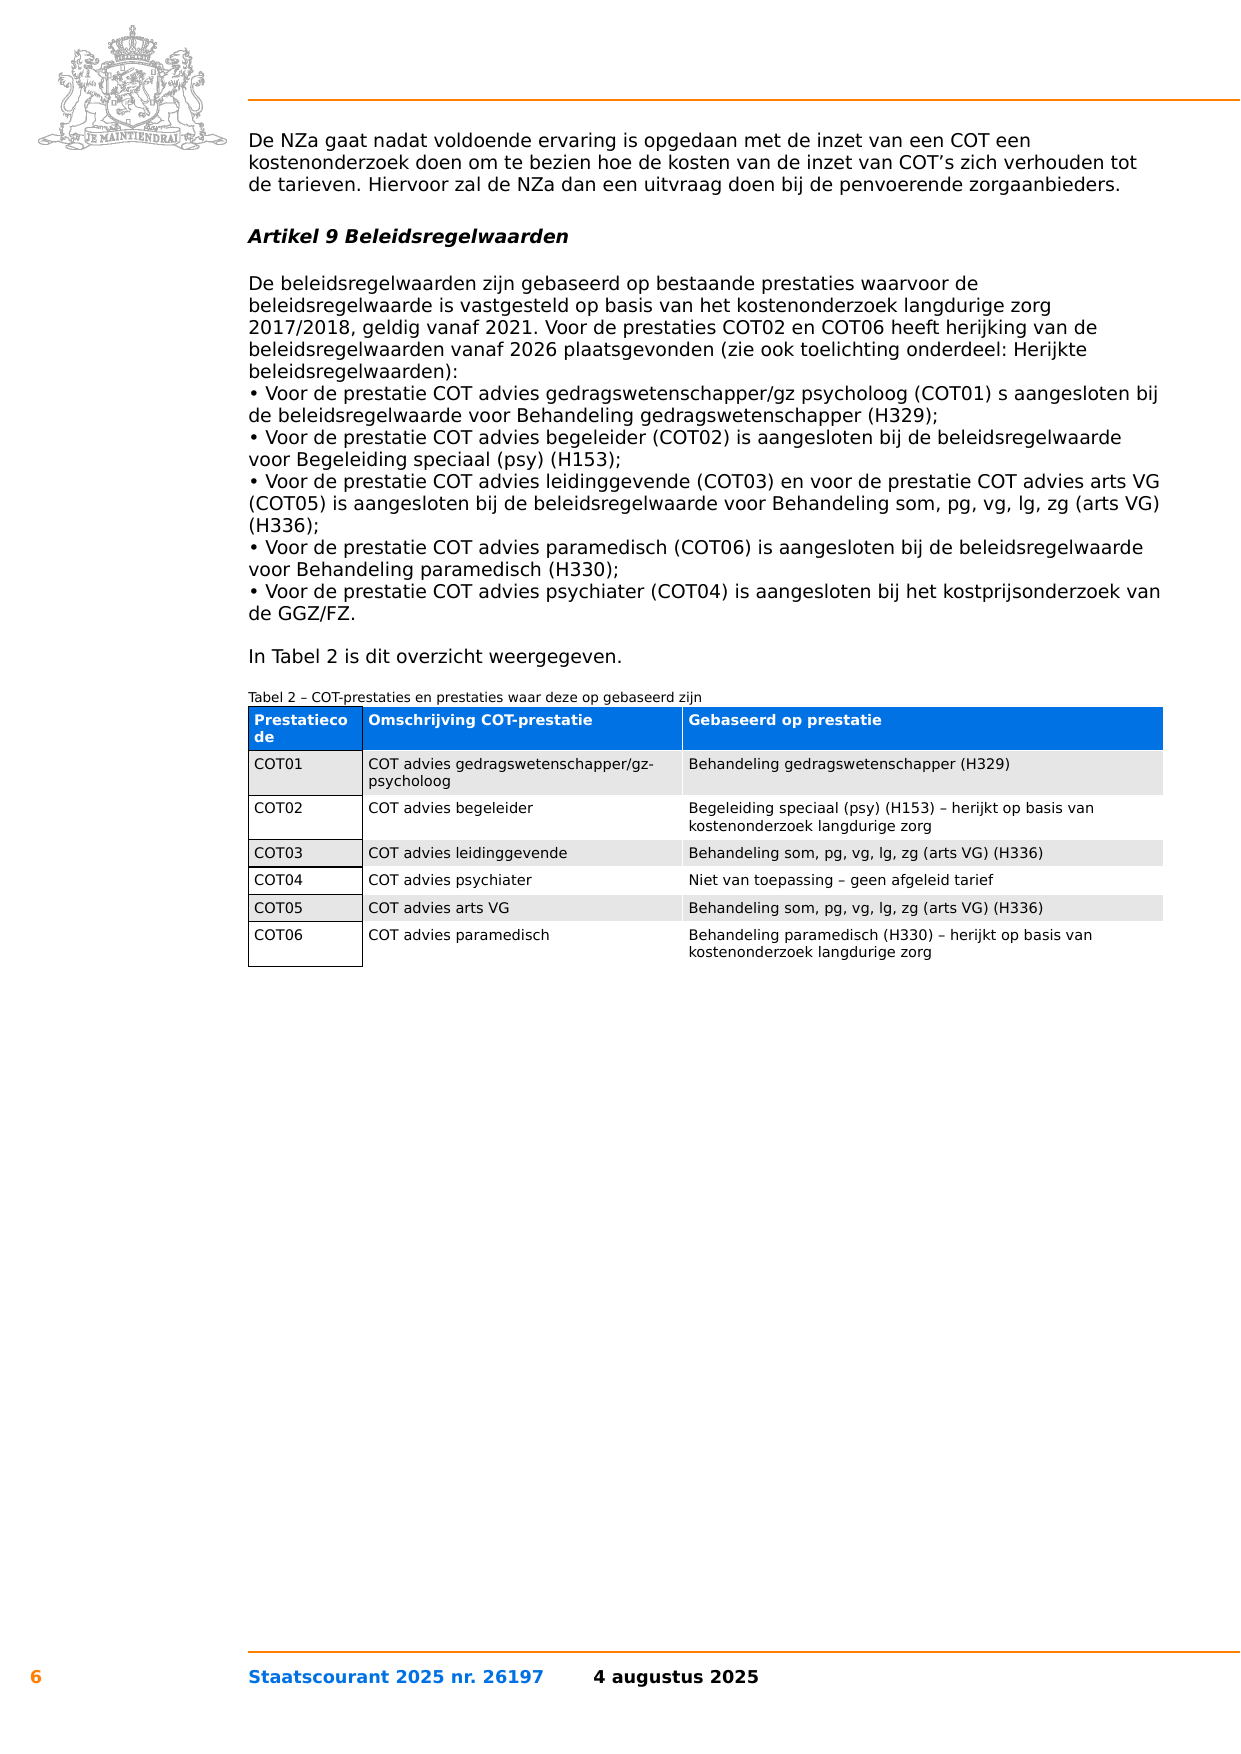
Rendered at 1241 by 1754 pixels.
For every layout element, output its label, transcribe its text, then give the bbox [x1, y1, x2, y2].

table_cell COT advies psychiater [363, 868, 682, 894]
text De NZa gaat nadat voldoende ervaring is opgedaan met de inzet van een COT een kostenonderzoek doen om te bezien hoe de kosten van de inzet van COT’s zich verhouden tot de tarieven. Hiervoor zal de NZa dan een uitvraag doen bij de penvoerende zorgaanbieders. [248, 130, 1163, 196]
table_cell Begeleiding speciaal (psy) (H153) – herijkt op basis van kostenonderzoek langdurige zorg [683, 796, 1163, 839]
table_cell COT advies paramedisch [363, 922, 682, 966]
table_cell Behandeling paramedisch (H330) – herijkt op basis van kostenonderzoek langdurige zorg [683, 922, 1163, 966]
table_cell Niet van toepassing – geen afgeleid tarief [683, 868, 1163, 894]
text De beleidsregelwaarden zijn gebaseerd op bestaande prestaties waarvoor de beleidsregelwaarde is vastgesteld op basis van het kostenonderzoek langdurige zorg 2017/2018, geldig vanaf 2021. Voor de prestaties COT02 en COT06 heeft herijking van de beleidsregelwaarden vanaf 2026 plaatsgevonden (zie ook toelichting onderdeel: Herijkte beleidsregelwaarden): [248, 273, 1163, 383]
table_header Tabel 2 – COT-prestaties en prestaties waar deze op gebaseerd zijn [248, 690, 1163, 706]
picture [38, 25, 227, 150]
subtitle Artikel 9 Beleidsregelwaarden [248, 226, 1163, 248]
table_cell COT advies leidinggevende [363, 840, 682, 866]
table_cell COT05 [249, 895, 362, 921]
text • Voor de prestatie COT advies paramedisch (COT06) is aangesloten bij de beleidsregelwaarde voor Behandeling paramedisch (H330); [248, 537, 1163, 581]
text • Voor de prestatie COT advies leidinggevende (COT03) en voor de prestatie COT advies arts VG (COT05) is aangesloten bij de beleidsregelwaarde voor Behandeling som, pg, vg, lg, zg (arts VG) (H336); [248, 471, 1163, 537]
table_cell Gebaseerd op prestatie [683, 707, 1163, 750]
table_cell Prestatiecode [249, 707, 362, 750]
table_cell COT advies begeleider [363, 796, 682, 839]
table_cell Behandeling som, pg, vg, lg, zg (arts VG) (H336) [683, 895, 1163, 921]
text • Voor de prestatie COT advies gedragswetenschapper/gz psycholoog (COT01) s aangesloten bij de beleidsregelwaarde voor Behandeling gedragswetenschapper (H329); [248, 383, 1163, 427]
table_cell COT01 [249, 751, 362, 795]
table_cell Behandeling gedragswetenschapper (H329) [683, 751, 1163, 795]
text • Voor de prestatie COT advies begeleider (COT02) is aangesloten bij de beleidsregelwaarde voor Begeleiding speciaal (psy) (H153); [248, 427, 1163, 471]
table_cell Omschrijving COT-prestatie [363, 707, 682, 750]
table_cell COT06 [249, 922, 362, 966]
table_cell COT advies gedragswetenschapper/gz-psycholoog [363, 751, 682, 795]
table_cell COT advies arts VG [363, 895, 682, 921]
table_cell COT02 [249, 796, 362, 839]
text • Voor de prestatie COT advies psychiater (COT04) is aangesloten bij het kostprijsonderzoek van de GGZ/FZ. [248, 581, 1163, 624]
table_cell Behandeling som, pg, vg, lg, zg (arts VG) (H336) [683, 840, 1163, 866]
table_cell COT03 [249, 840, 362, 866]
text In Tabel 2 is dit overzicht weergegeven. [248, 646, 1163, 668]
table_cell COT04 [249, 868, 362, 894]
